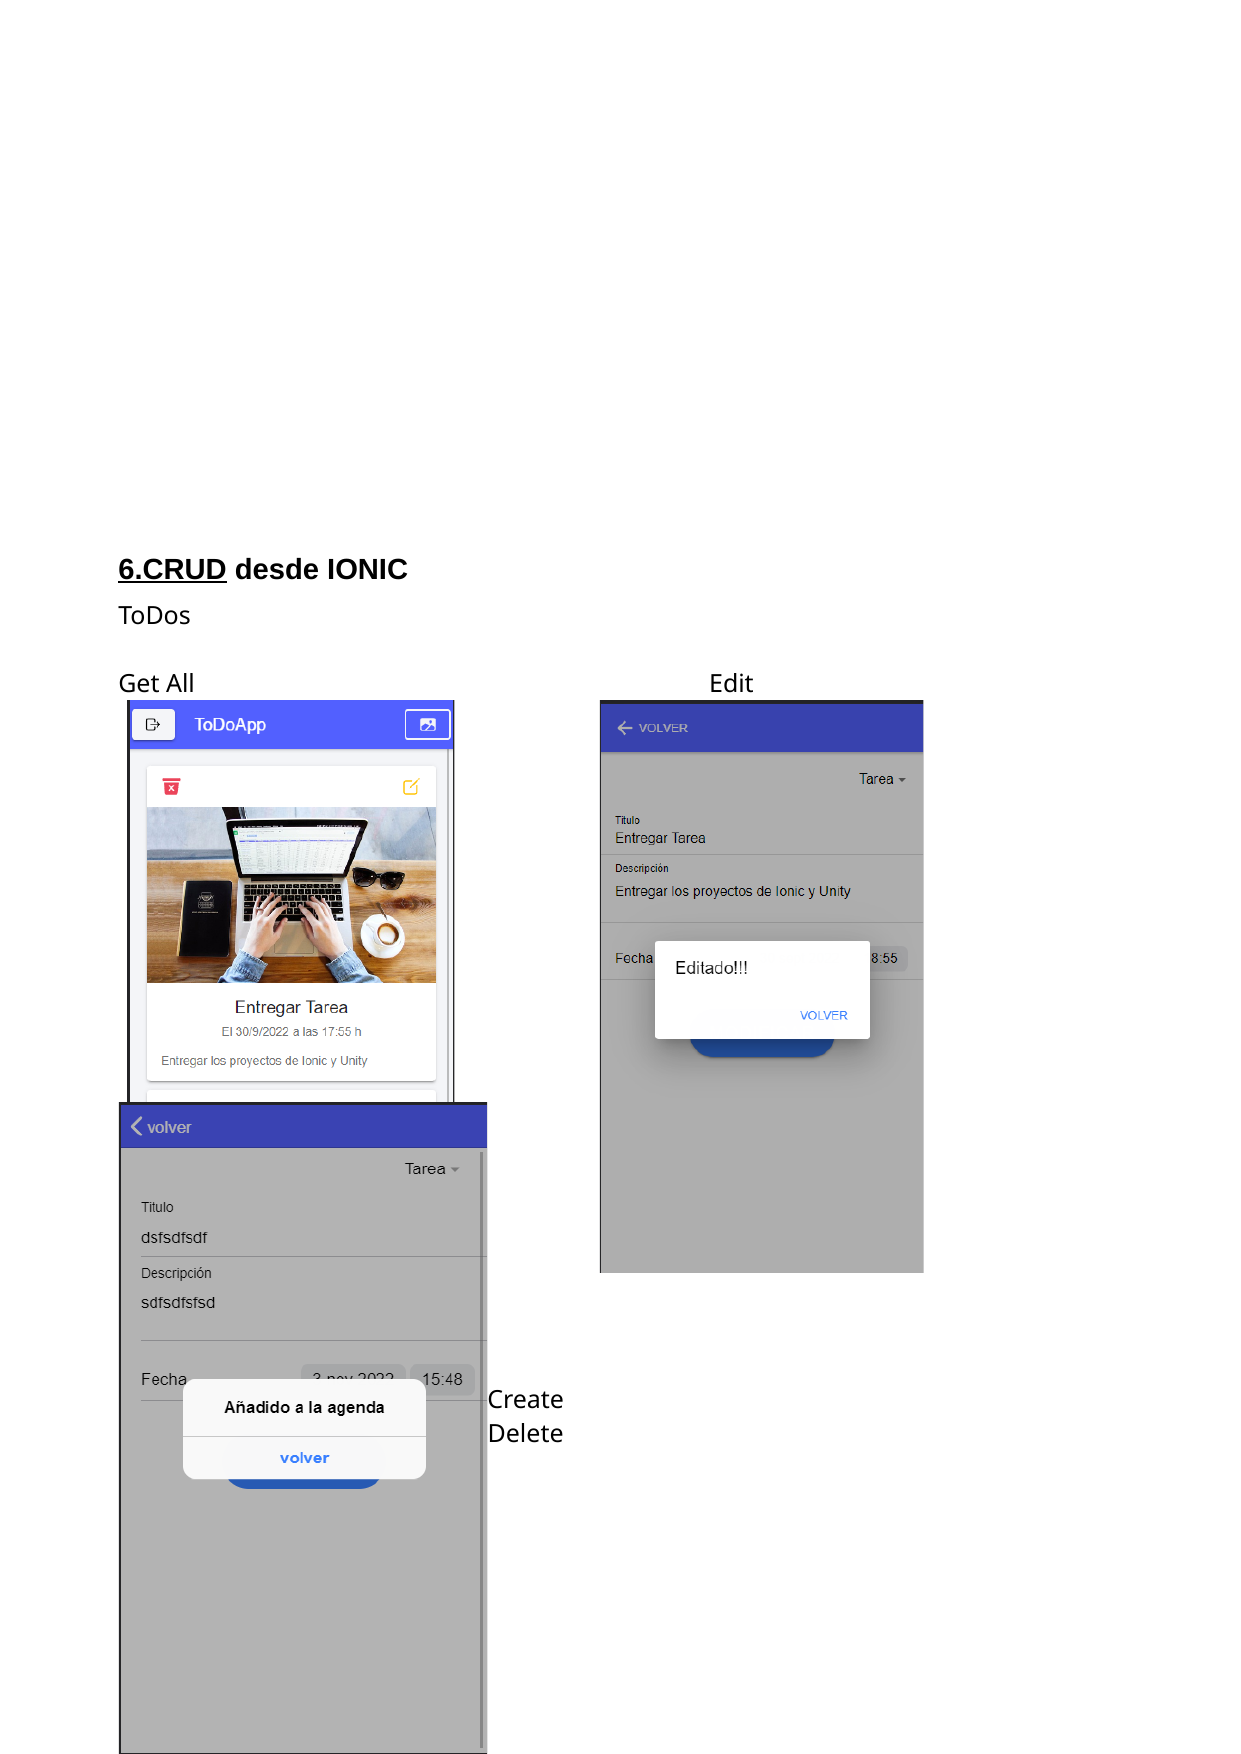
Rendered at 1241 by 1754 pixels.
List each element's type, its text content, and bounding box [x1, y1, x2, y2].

picture [599, 700, 924, 1273]
text ToDos [118, 598, 1122, 632]
text Get All Edit [118, 666, 1122, 700]
picture [118, 700, 488, 1754]
text Create Delete [488, 1381, 1122, 1449]
subtitle 6.CRUD desde IONIC [118, 552, 1122, 585]
